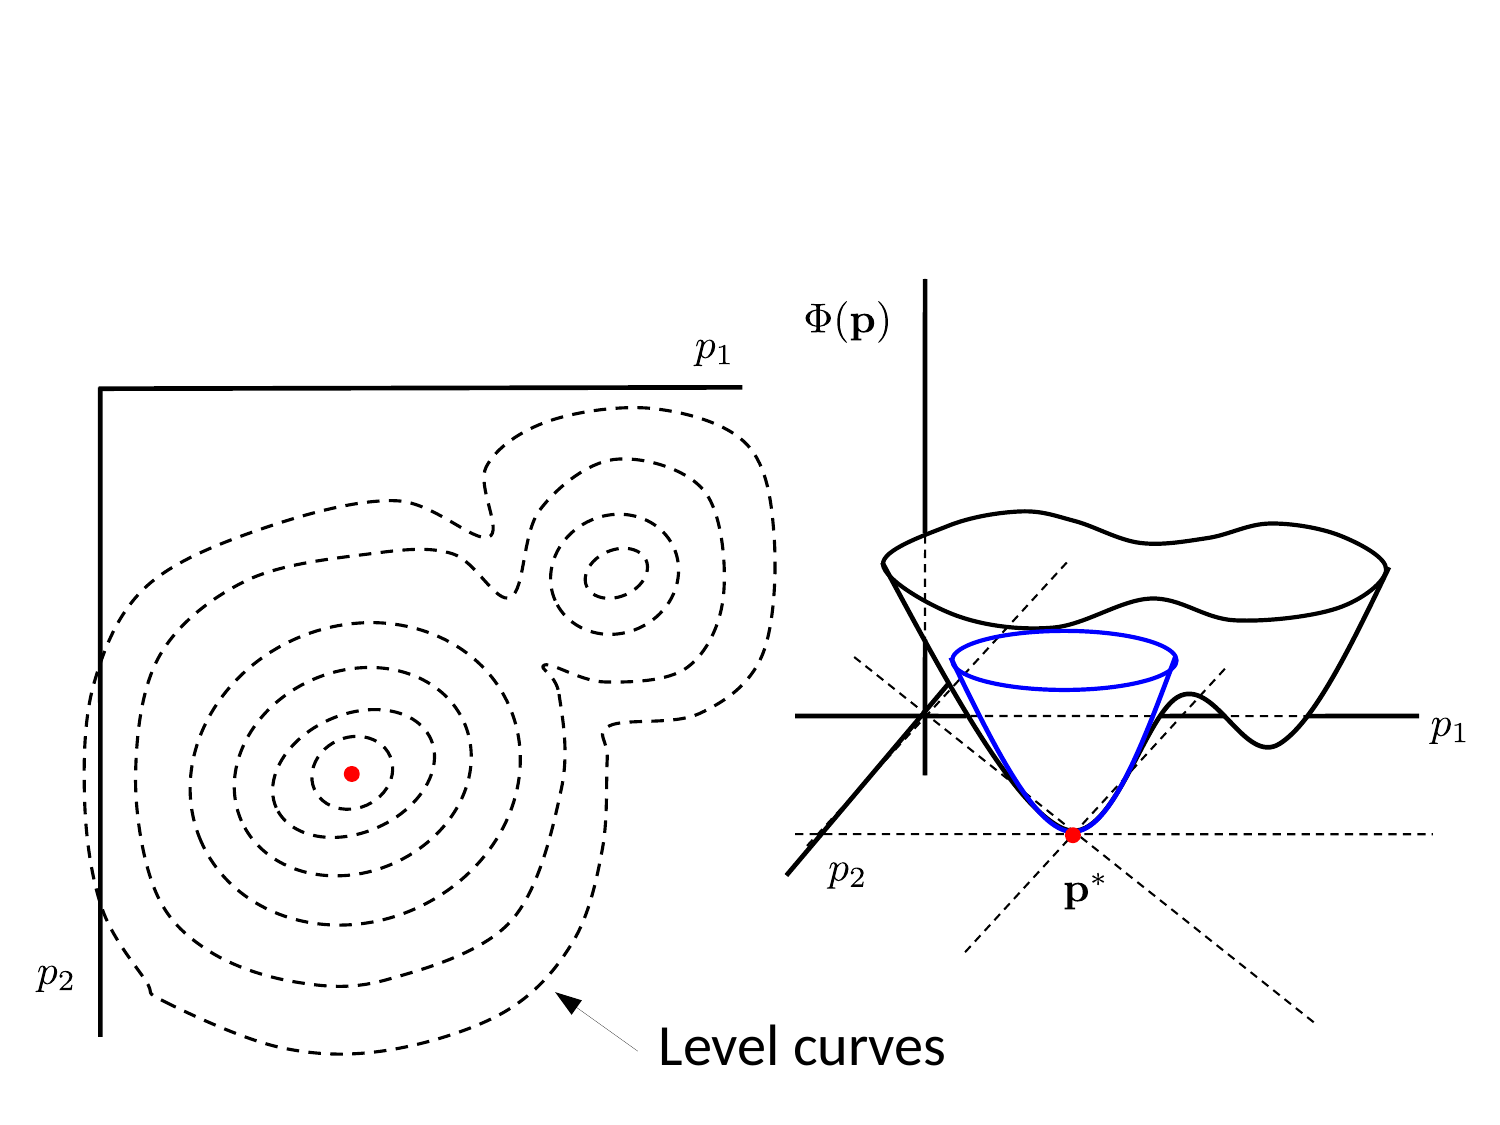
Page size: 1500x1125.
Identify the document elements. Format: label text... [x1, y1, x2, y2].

text_box [1063, 872, 1107, 910]
text_box [693, 339, 733, 367]
text_box [345, 768, 358, 780]
text_box [35, 965, 75, 993]
text_box [1429, 717, 1468, 745]
text_box [826, 862, 866, 889]
text_box [1067, 829, 1079, 842]
text_box Level curves [643, 999, 1069, 1085]
text_box [803, 301, 893, 343]
